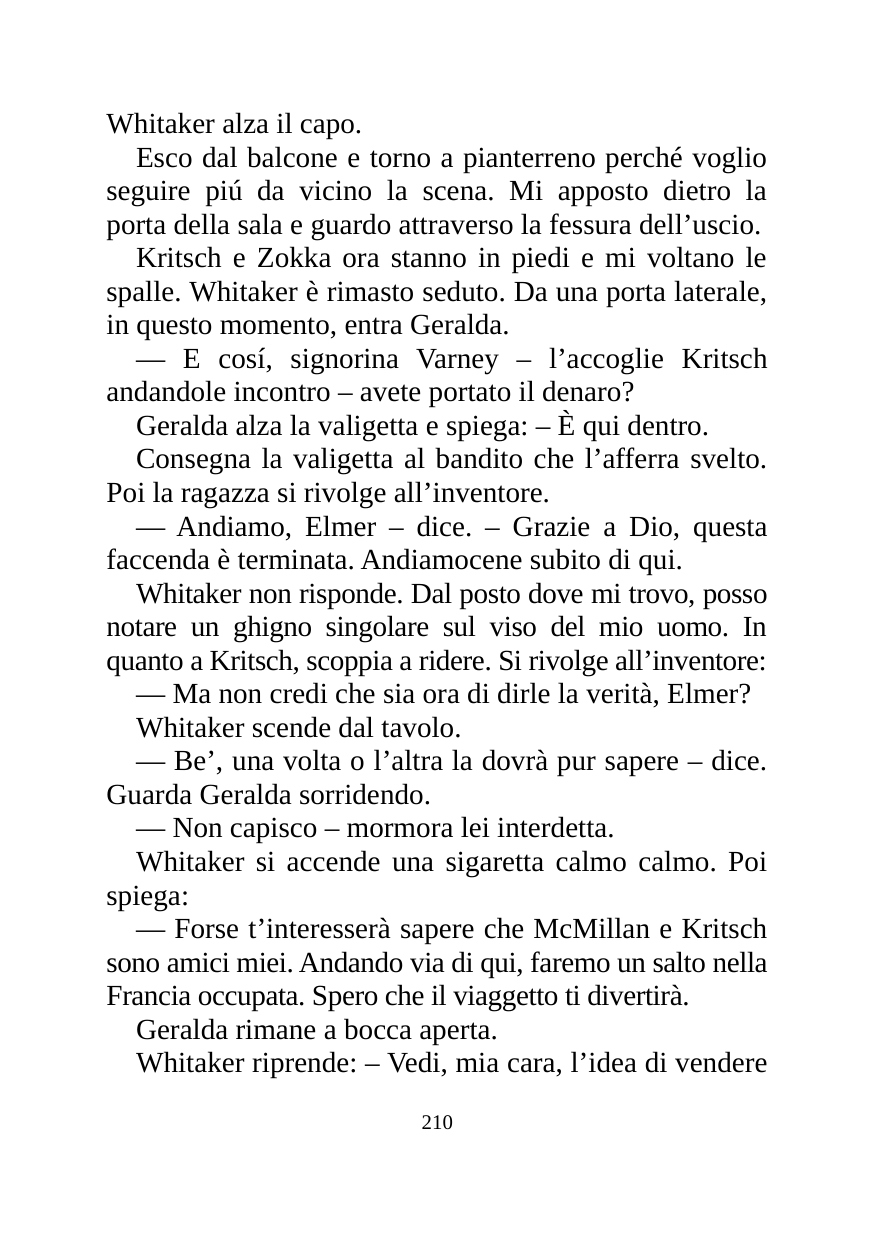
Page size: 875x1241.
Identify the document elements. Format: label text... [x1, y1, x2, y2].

text Kritsch e Zokka ora stanno in piedi e mi voltano le spalle. Whitaker è rimasto seduto. Da una porta laterale, in questo momento, entra Geralda. [106, 240, 768, 341]
text — Non capisco – mormora lei interdetta. [106, 811, 768, 844]
text — Andiamo, Elmer – dice. – Grazie a Dio, questa faccenda è terminata. Andiamocene subito di qui. [106, 509, 768, 576]
text Whitaker scende dal tavolo. [106, 710, 768, 743]
text — E cosí, signorina Varney – l’accoglie Kritsch andandole incontro – avete portato il denaro? [106, 341, 768, 408]
text Whitaker alza il capo. [106, 106, 768, 140]
text Esco dal balcone e torno a pianterreno perché voglio seguire piú da vicino la scena. Mi apposto dietro la porta della sala e guardo attraverso la fessura dell’uscio. [106, 140, 768, 240]
text Consegna la valigetta al bandito che l’afferra svelto. Poi la ragazza si rivolge all’inventore. [106, 442, 768, 509]
text Whitaker non risponde. Dal posto dove mi trovo, posso notare un ghigno singolare sul viso del mio uomo. In quanto a Kritsch, scoppia a ridere. Si rivolge all’inventore: [106, 576, 768, 676]
text — Ma non credi che sia ora di dirle la verità, Elmer? [106, 676, 768, 710]
text Geralda alza la valigetta e spiega: – È qui dentro. [106, 408, 768, 442]
text Whitaker si accende una sigaretta calmo calmo. Poi spiega: [106, 844, 768, 911]
text Whitaker riprende: – Vedi, mia cara, l’idea di vendere [106, 1045, 768, 1079]
text Geralda rimane a bocca aperta. [106, 1012, 768, 1045]
text — Be’, una volta o l’altra la dovrà pur sapere – dice. Guarda Geralda sorridendo. [106, 743, 768, 811]
text — Forse t’interesserà sapere che McMillan e Kritsch sono amici miei. Andando via di qui, faremo un salto nella Francia occupata. Spero che il viaggetto ti divertirà. [106, 911, 768, 1012]
